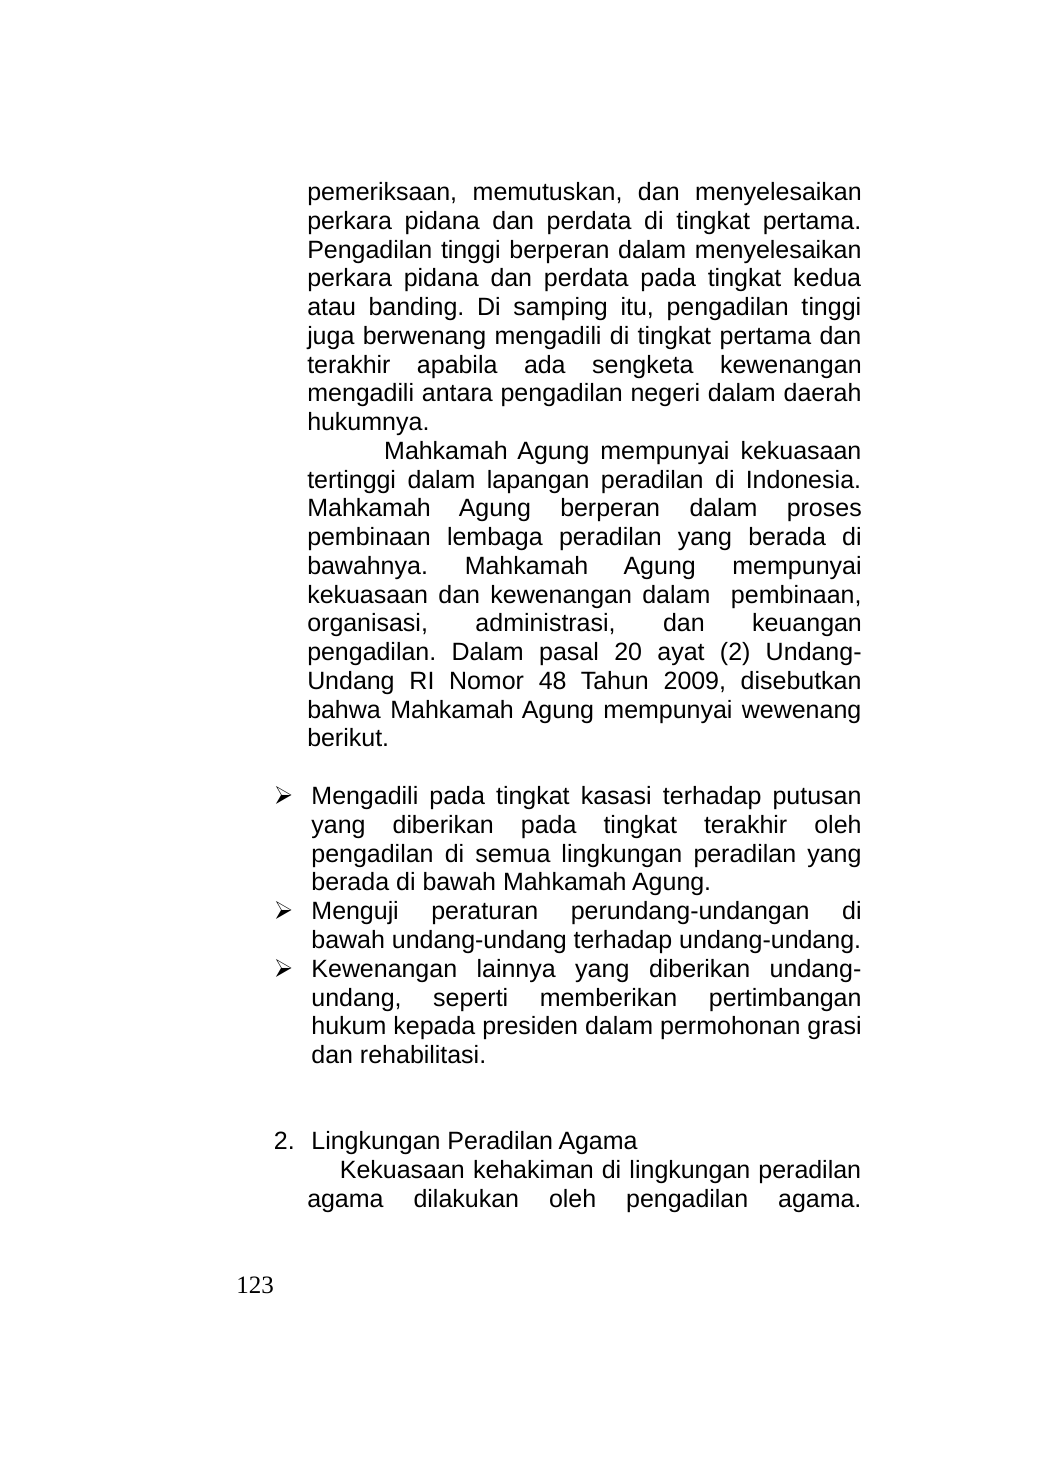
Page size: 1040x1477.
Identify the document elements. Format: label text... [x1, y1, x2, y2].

text Mahkamah Agung mempunyai kekuasaan tertinggi dalam lapangan peradilan di Indonesia. Mahkamah Agung berperan dalam proses pembinaan lembaga peradilan yang berada di bawahnya. Mahkamah Agung mempunyai kekuasaan dan kewenangan dalam pembinaan, organisasi, administrasi, dan keuangan pengadilan. Dalam pasal 20 ayat (2) Undang-Undang RI Nomor 48 Tahun 2009, disebutkan bahwa Mahkamah Agung mempunyai wewenang berikut. [307, 436, 862, 752]
text Kekuasaan kehakiman di lingkungan peradilan agama dilakukan oleh pengadilan agama. [307, 1155, 862, 1212]
list Kewenangan lainnya yang diberikan undang-undang, seperti memberikan pertimbangan hukum kepada presiden dalam permohonan grasi dan rehabilitasi. [274, 954, 862, 1069]
text pemeriksaan, memutuskan, dan menyelesaikan perkara pidana dan perdata di tingkat pertama. Pengadilan tinggi berperan dalam menyelesaikan perkara pidana dan perdata pada tingkat kedua atau banding. Di samping itu, pengadilan tinggi juga berwenang mengadili di tingkat pertama dan terakhir apabila ada sengketa kewenangan mengadili antara pengadilan negeri dalam daerah hukumnya. [307, 177, 862, 436]
list Menguji peraturan perundang-undangan di bawah undang-undang terhadap undang-undang. [274, 896, 862, 954]
list Lingkungan Peradilan Agama [274, 1126, 862, 1155]
list Mengadili pada tingkat kasasi terhadap putusan yang diberikan pada tingkat terakhir oleh pengadilan di semua lingkungan peradilan yang berada di bawah Mahkamah Agung. [274, 781, 862, 896]
